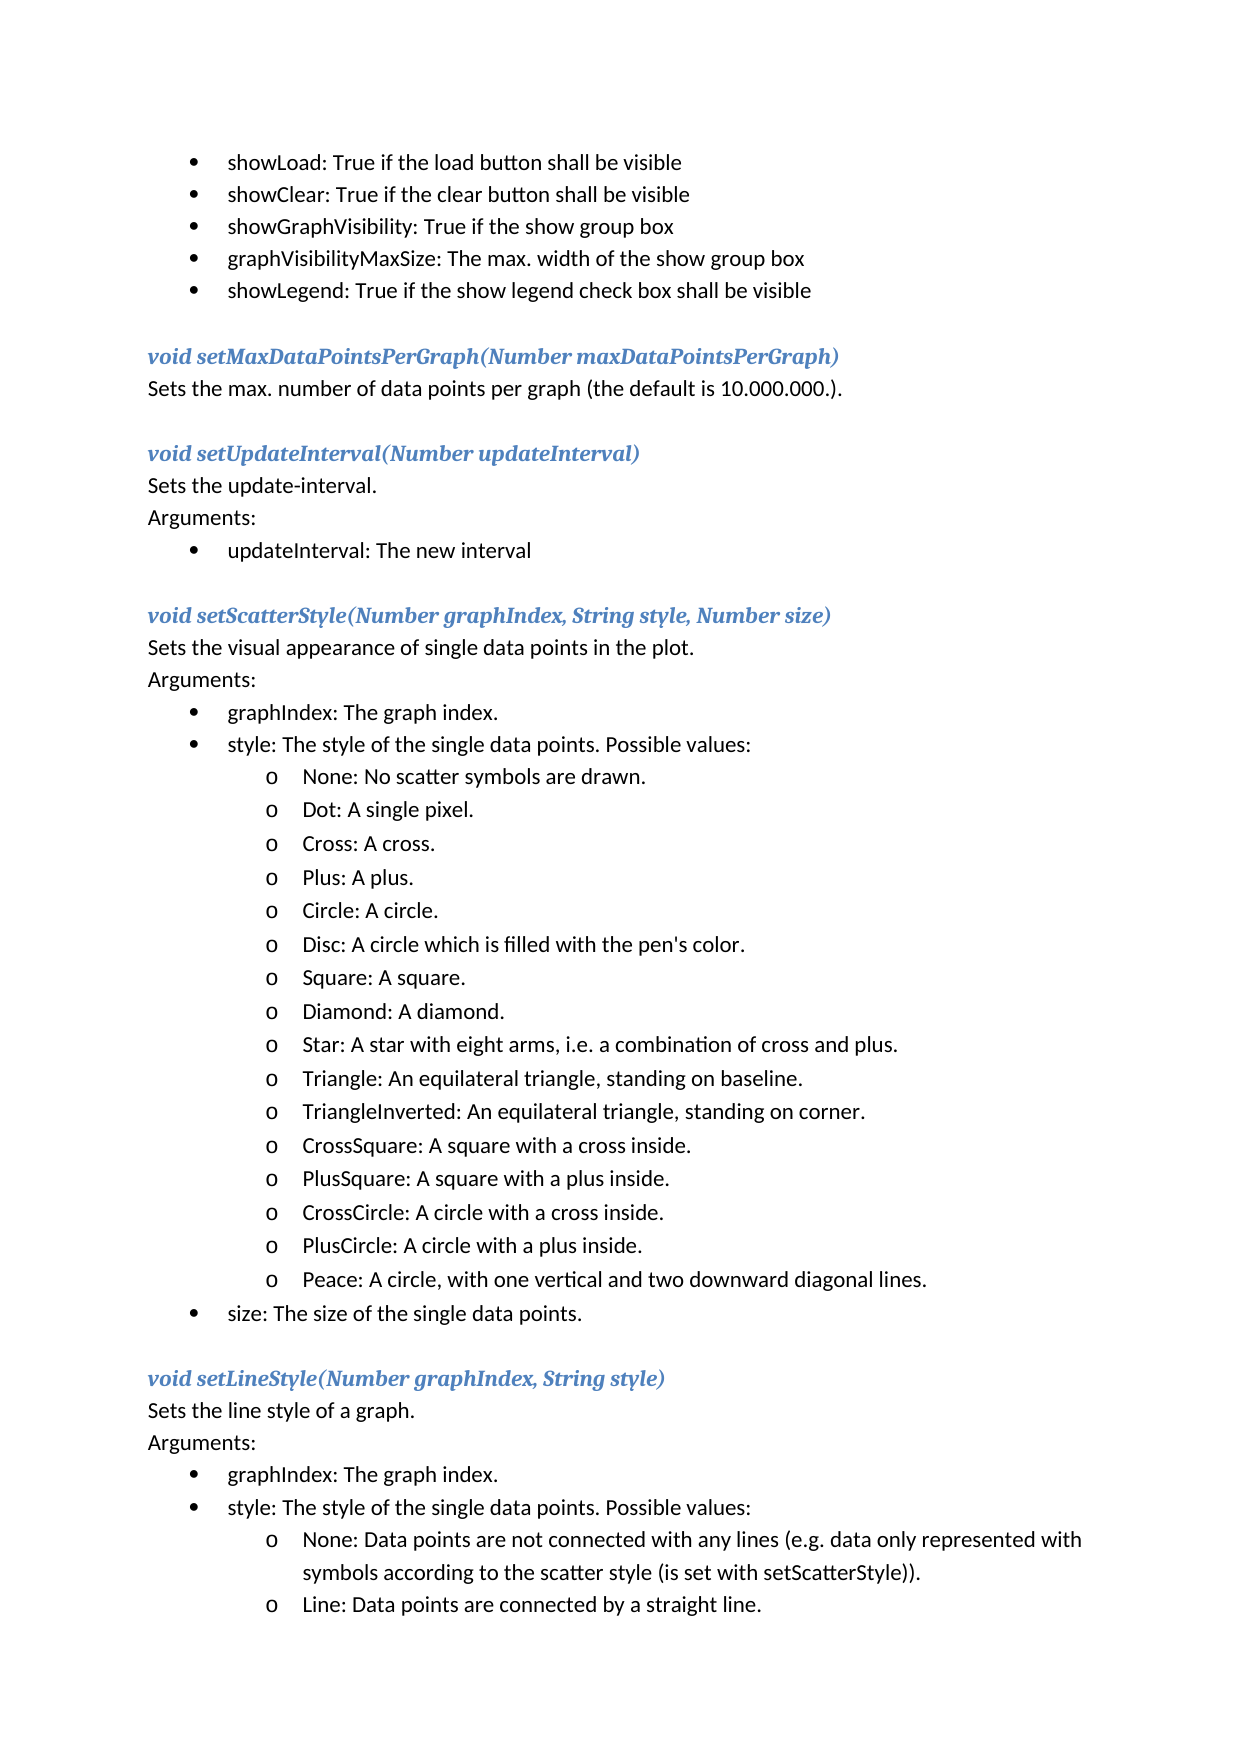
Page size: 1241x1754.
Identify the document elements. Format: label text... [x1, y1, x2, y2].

subtitle void setMaxDataPointsPerGraph(Number maxDataPointsPerGraph) [148, 344, 1093, 370]
text Arguments: [148, 503, 1093, 532]
list Cross: A cross. [265, 829, 1093, 858]
text Sets the update-interval. [148, 471, 1093, 499]
list TriangleInverted: An equilateral triangle, standing on corner. [265, 1097, 1093, 1127]
list Diamond: A diamond. [265, 997, 1093, 1026]
list size: The size of the single data points. [190, 1299, 1093, 1327]
subtitle void setScatterStyle(Number graphIndex, String style, Number size) [148, 603, 1093, 629]
list CrossCircle: A circle with a cross inside. [265, 1198, 1093, 1227]
list graphIndex: The graph index. [190, 1461, 1093, 1488]
text Arguments: [148, 1428, 1093, 1456]
list Star: A star with eight arms, i.e. a combination of cross and plus. [265, 1030, 1093, 1059]
list Dot: A single pixel. [265, 796, 1093, 825]
list Plus: A plus. [265, 863, 1093, 892]
list showClear: True if the clear button shall be visible [190, 180, 1093, 208]
text Sets the visual appearance of single data points in the plot. [148, 633, 1093, 661]
list style: The style of the single data points. Possible values: [190, 1493, 1093, 1521]
list style: The style of the single data points. Possible values: [190, 730, 1093, 758]
list None: Data points are not connected with any lines (e.g. data only represented with symbols according to the scatter style (is set with setScatterStyle)). [265, 1525, 1093, 1586]
text Sets the line style of a graph. [148, 1396, 1093, 1424]
text Arguments: [148, 665, 1093, 693]
list Disc: A circle which is filled with the pen's color. [265, 930, 1093, 959]
list updateInterval: The new interval [190, 536, 1093, 564]
list graphIndex: The graph index. [190, 698, 1093, 726]
list None: No scatter symbols are drawn. [265, 762, 1093, 791]
list CrossSquare: A square with a cross inside. [265, 1131, 1093, 1160]
list showGraphVisibility: True if the show group box [190, 212, 1093, 240]
text Sets the max. number of data points per graph (the default is 10.000.000.). [148, 374, 1093, 402]
list PlusCircle: A circle with a plus inside. [265, 1232, 1093, 1261]
list PlusSquare: A square with a plus inside. [265, 1164, 1093, 1194]
subtitle void setLineStyle(Number graphIndex, String style) [148, 1366, 1093, 1392]
subtitle void setUpdateInterval(Number updateInterval) [148, 441, 1093, 467]
list showLoad: True if the load button shall be visible [190, 148, 1093, 176]
list graphVisibilityMaxSize: The max. width of the show group box [190, 244, 1093, 272]
list Peace: A circle, with one vertical and two downward diagonal lines. [265, 1265, 1093, 1294]
list Triangle: An equilateral triangle, standing on baseline. [265, 1064, 1093, 1093]
list showLegend: True if the show legend check box shall be visible [190, 276, 1093, 304]
list Square: A square. [265, 963, 1093, 992]
list Line: Data points are connected by a straight line. [265, 1590, 1093, 1619]
list Circle: A circle. [265, 896, 1093, 925]
